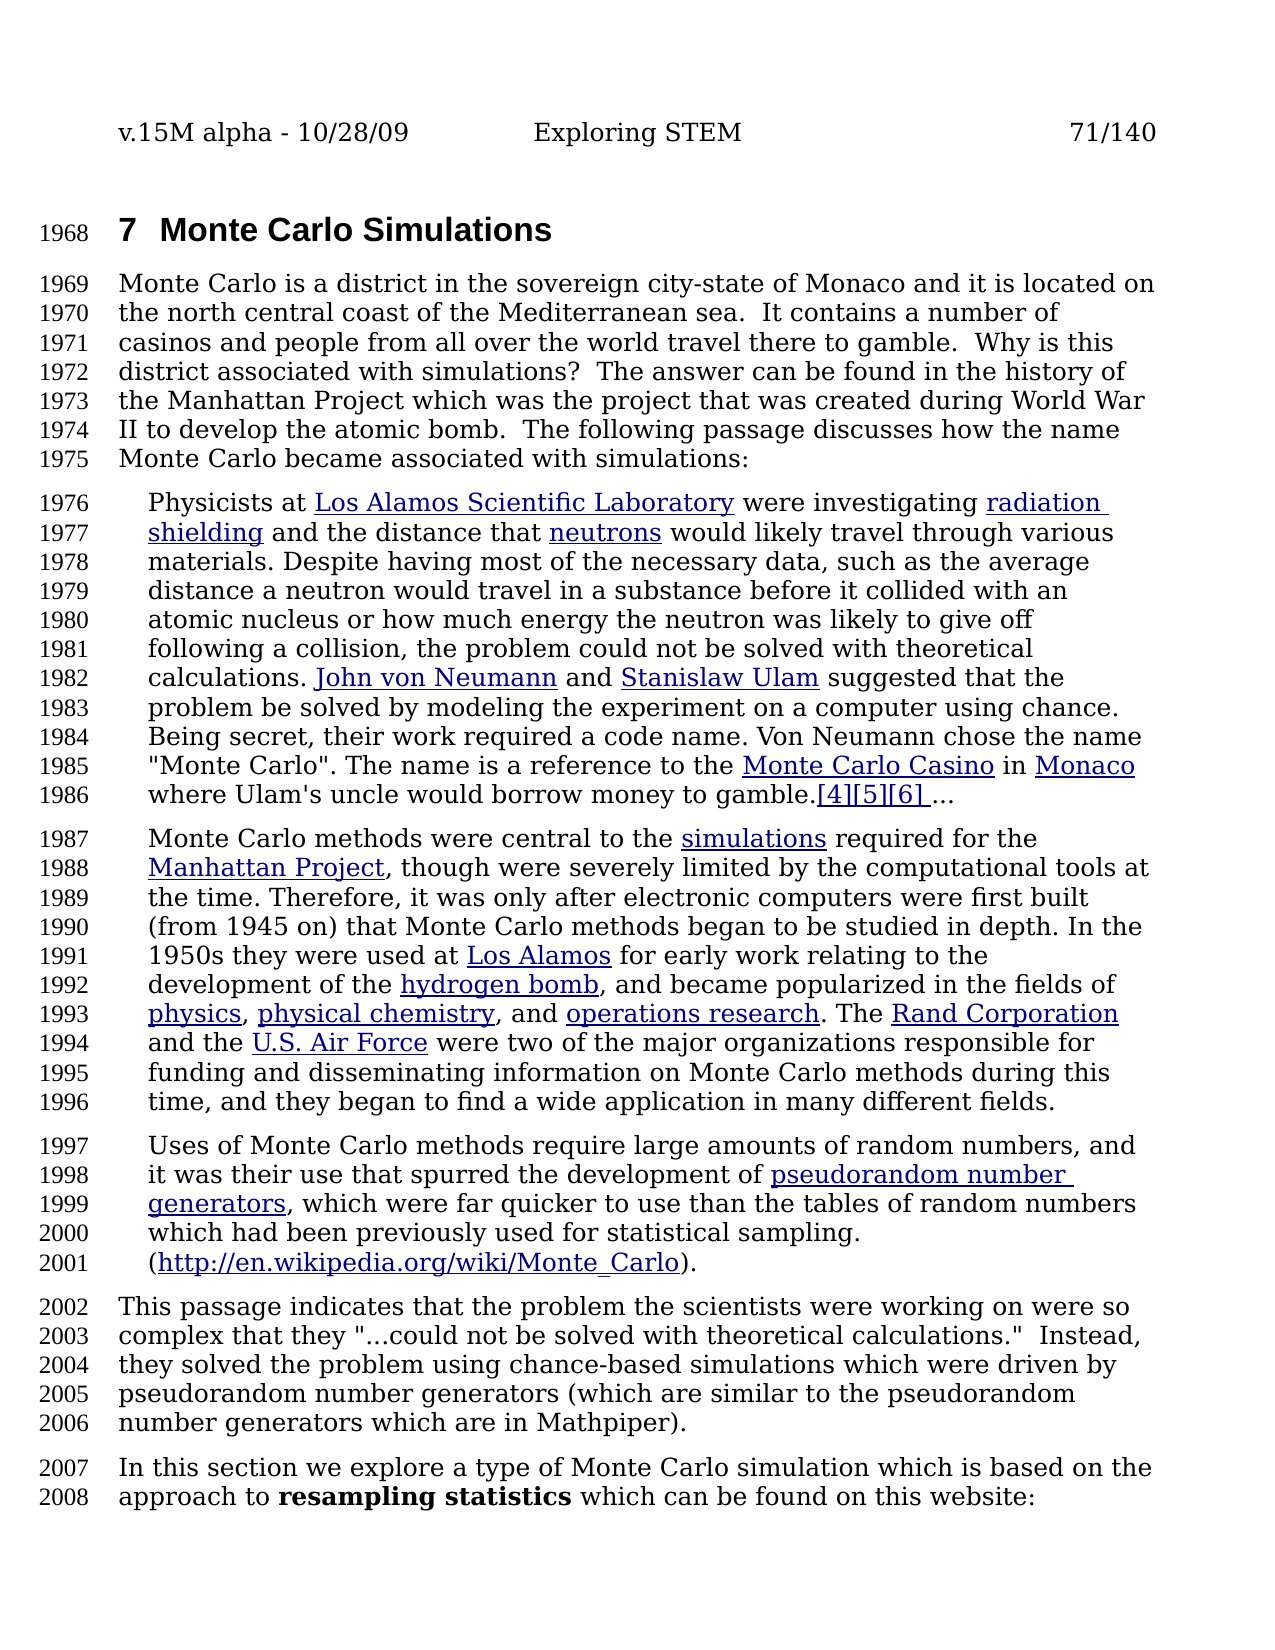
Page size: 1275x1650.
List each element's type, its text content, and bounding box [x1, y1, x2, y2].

text Monte Carlo methods were central to the simulations required for the Manhattan Project, though were severely limited by the computational tools at the time. Therefore, it was only after electronic computers were first built (from 1945 on) that Monte Carlo methods began to be studied in depth. In the 1950s they were used at Los Alamos for early work relating to the development of the hydrogen bomb, and became popularized in the fields of physics, physical chemistry, and operations research. The Rand Corporation and the U.S. Air Force were two of the major organizations responsible for funding and disseminating information on Monte Carlo methods during this time, and they began to find a wide application in many different fields. [148, 824, 1157, 1116]
text Monte Carlo is a district in the sovereign city-state of Monaco and it is located on the north central coast of the Mediterranean sea. It contains a number of casinos and people from all over the world travel there to gamble. Why is this district associated with simulations? The answer can be found in the history of the Manhattan Project which was the project that was created during World War II to develop the atomic bomb. The following passage discusses how the name Monte Carlo became associated with simulations: [118, 269, 1157, 473]
text In this section we explore a type of Monte Carlo simulation which is based on the approach to resampling statistics which can be found on this website: [118, 1453, 1157, 1511]
text Physicists at Los Alamos Scientific Laboratory were investigating radiation shielding and the distance that neutrons would likely travel through various materials. Despite having most of the necessary data, such as the average distance a neutron would travel in a substance before it collided with an atomic nucleus or how much energy the neutron was likely to give off following a collision, the problem could not be solved with theoretical calculations. John von Neumann and Stanislaw Ulam suggested that the problem be solved by modeling the experiment on a computer using chance. Being secret, their work required a code name. Von Neumann chose the name "Monte Carlo". The name is a reference to the Monte Carlo Casino in Monaco where Ulam's uncle would borrow money to gamble.[4][5][6] ... [148, 488, 1157, 809]
text Uses of Monte Carlo methods require large amounts of random numbers, and it was their use that spurred the development of pseudorandom number generators, which were far quicker to use than the tables of random numbers which had been previously used for statistical sampling. (http://en.wikipedia.org/wiki/Monte_Carlo). [148, 1131, 1157, 1277]
subtitle Monte Carlo Simulations [118, 210, 1157, 248]
text This passage indicates that the problem the scientists were working on were so complex that they "...could not be solved with theoretical calculations." Instead, they solved the problem using chance-based simulations which were driven by pseudorandom number generators (which are similar to the pseudorandom number generators which are in Mathpiper). [118, 1292, 1157, 1438]
